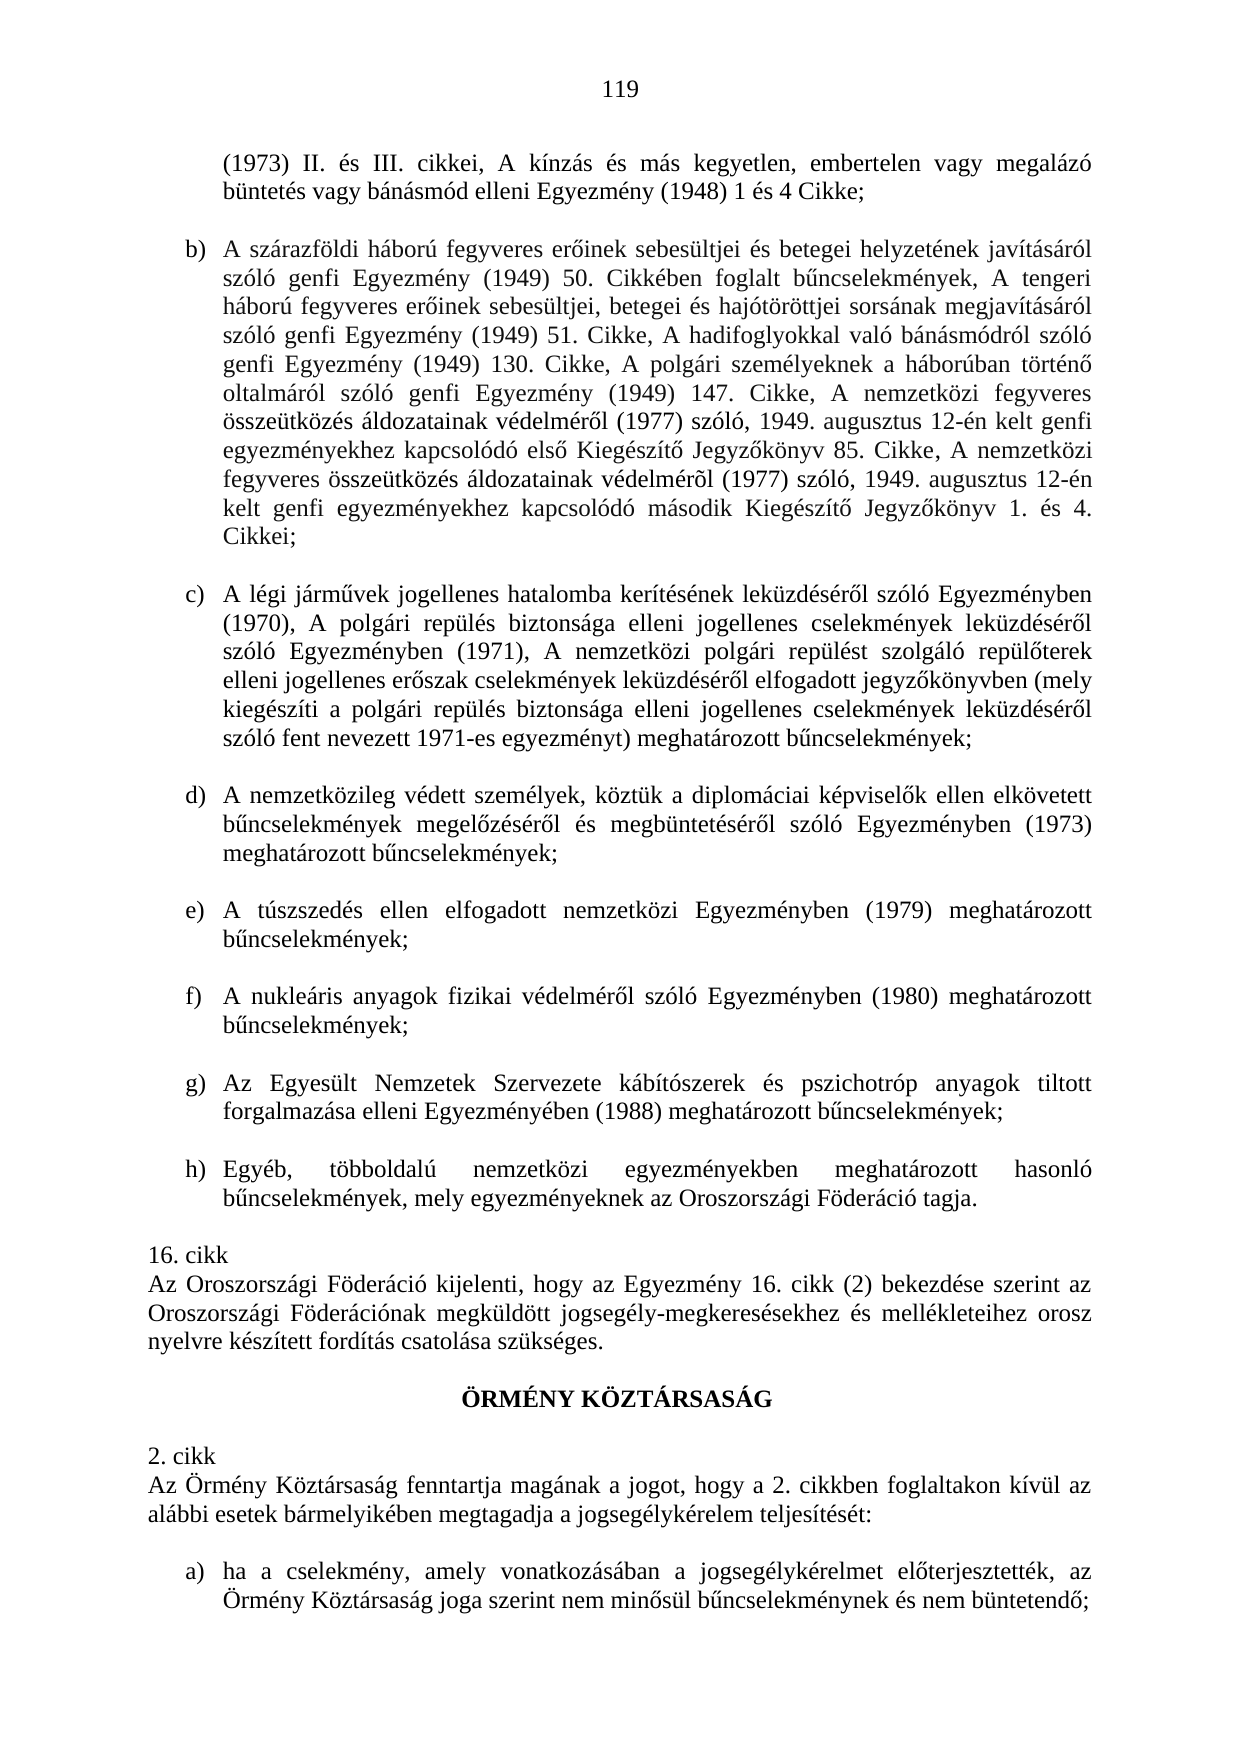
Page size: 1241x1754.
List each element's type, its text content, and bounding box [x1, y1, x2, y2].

list A túszszedés ellen elfogadott nemzetközi Egyezményben (1979) meghatározott bűncselekmények; [185, 895, 1093, 953]
text Az Oroszországi Föderáció kijelenti, hogy az Egyezmény 16. cikk (2) bekezdése szerint az Oroszországi Föderációnak megküldött jogsegély-megkeresésekhez és mellékleteihez orosz nyelvre készített fordítás csatolása szükséges. [148, 1269, 1093, 1355]
list A nukleáris anyagok fizikai védelméről szóló Egyezményben (1980) meghatározott bűncselekmények; [185, 981, 1093, 1039]
text ÖRMÉNY KÖZTÁRSASÁG [148, 1384, 1093, 1413]
list Egyéb, többoldalú nemzetközi egyezményekben meghatározott hasonló bűncselekmények, mely egyezményeknek az Oroszországi Föderáció tagja. [185, 1154, 1093, 1211]
list A nemzetközileg védett személyek, köztük a diplomáciai képviselők ellen elkövetett bűncselekmények megelőzéséről és megbüntetéséről szóló Egyezményben (1973) meghatározott bűncselekmények; [185, 780, 1093, 866]
list A légi járművek jogellenes hatalomba kerítésének leküzdéséről szóló Egyezményben (1970), A polgári repülés biztonsága elleni jogellenes cselekmények leküzdéséről szóló Egyezményben (1971), A nemzetközi polgári repülést szolgáló repülőterek elleni jogellenes erőszak cselekmények leküzdéséről elfogadott jegyzőkönyvben (mely kiegészíti a polgári repülés biztonsága elleni jogellenes cselekmények leküzdéséről szóló fent nevezett 1971-es egyezményt) meghatározott bűncselekmények; [185, 579, 1093, 751]
list ha a cselekmény, amely vonatkozásában a jogsegélykérelmet előterjesztették, az Örmény Köztársaság joga szerint nem minősül bűncselekménynek és nem büntetendő; [185, 1556, 1093, 1614]
list Az Egyesült Nemzetek Szervezete kábítószerek és pszichotróp anyagok tiltott forgalmazása elleni Egyezményében (1988) meghatározott bűncselekmények; [185, 1068, 1093, 1125]
list A szárazföldi háború fegyveres erőinek sebesültjei és betegei helyzetének javításáról szóló genfi Egyezmény (1949) 50. Cikkében foglalt bűncselekmények, A tengeri háború fegyveres erőinek sebesültjei, betegei és hajótöröttjei sorsának megjavításáról szóló genfi Egyezmény (1949) 51. Cikke, A hadifoglyokkal való bánásmódról szóló genfi Egyezmény (1949) 130. Cikke, A polgári személyeknek a háborúban történő oltalmáról szóló genfi Egyezmény (1949) 147. Cikke, A nemzetközi fegyveres összeütközés áldozatainak védelméről (1977) szóló, 1949. augusztus 12-én kelt genfi egyezményekhez kapcsolódó első Kiegészítő Jegyzőkönyv 85. Cikke, A nemzetközi fegyveres összeütközés áldozatainak védelmérõl (1977) szóló, 1949. augusztus 12-én kelt genfi egyezményekhez kapcsolódó második Kiegészítő Jegyzőkönyv 1. és 4. Cikkei; [185, 234, 1093, 550]
list (1973) II. és III. cikkei, A kínzás és más kegyetlen, embertelen vagy megalázó büntetés vagy bánásmód elleni Egyezmény (1948) 1 és 4 Cikke; [185, 148, 1093, 205]
text 16. cikk [148, 1240, 1093, 1269]
text Az Örmény Köztársaság fenntartja magának a jogot, hogy a 2. cikkben foglaltakon kívül az alábbi esetek bármelyikében megtagadja a jogsegélykérelem teljesítését: [148, 1470, 1093, 1528]
text 2. cikk [148, 1441, 1093, 1470]
